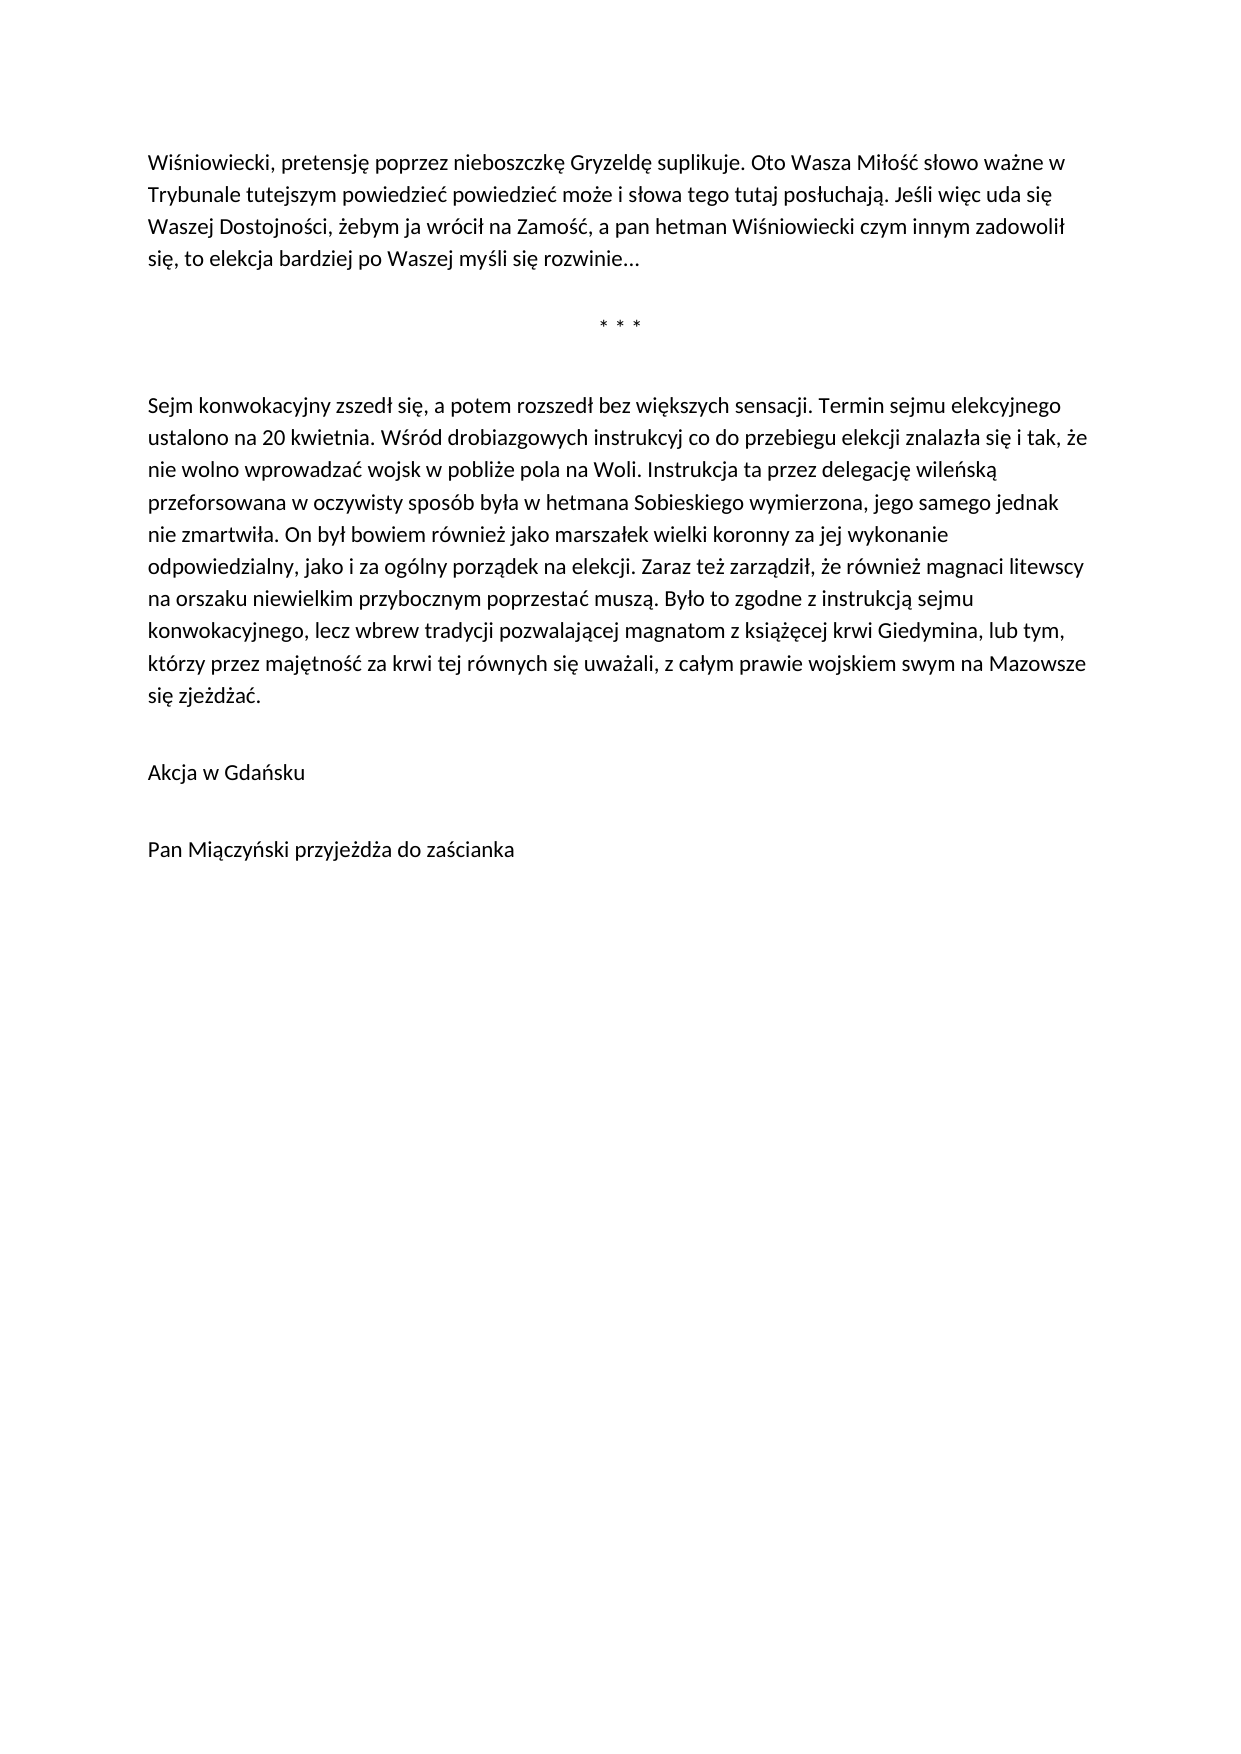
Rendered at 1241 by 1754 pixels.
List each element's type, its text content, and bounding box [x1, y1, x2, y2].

text Pan Miączyński przyjeżdża do zaścianka [148, 836, 1093, 863]
text Akcja w Gdańsku [148, 758, 1093, 786]
text * * * [148, 314, 1093, 342]
text Sejm konwokacyjny zszedł się, a potem rozszedł bez większych sensacji. Termin sejmu elekcyjnego ustalono na 20 kwietnia. Wśród drobiazgowych instrukcyj co do przebiegu elekcji znalazła się i tak, że nie wolno wprowadzać wojsk w pobliże pola na Woli. Instrukcja ta przez delegację wileńską przeforsowana w oczywisty sposób była w hetmana Sobieskiego wymierzona, jego samego jednak nie zmartwiła. On był bowiem również jako marszałek wielki koronny za jej wykonanie odpowiedzialny, jako i za ogólny porządek na elekcji. Zaraz też zarządził, że również magnaci litewscy na orszaku niewielkim przybocznym poprzestać muszą. Było to zgodne z instrukcją sejmu konwokacyjnego, lecz wbrew tradycji pozwalającej magnatom z książęcej krwi Giedymina, lub tym, którzy przez majętność za krwi tej równych się uważali, z całym prawie wojskiem swym na Mazowsze się zjeżdżać. [148, 391, 1093, 709]
text Wiśniowiecki, pretensję poprzez nieboszczkę Gryzeldę suplikuje. Oto Wasza Miłość słowo ważne w Trybunale tutejszym powiedzieć powiedzieć może i słowa tego tutaj posłuchają. Jeśli więc uda się Waszej Dostojności, żebym ja wrócił na Zamość, a pan hetman Wiśniowiecki czym innym zadowolił się, to elekcja bardziej po Waszej myśli się rozwinie... [148, 148, 1093, 272]
